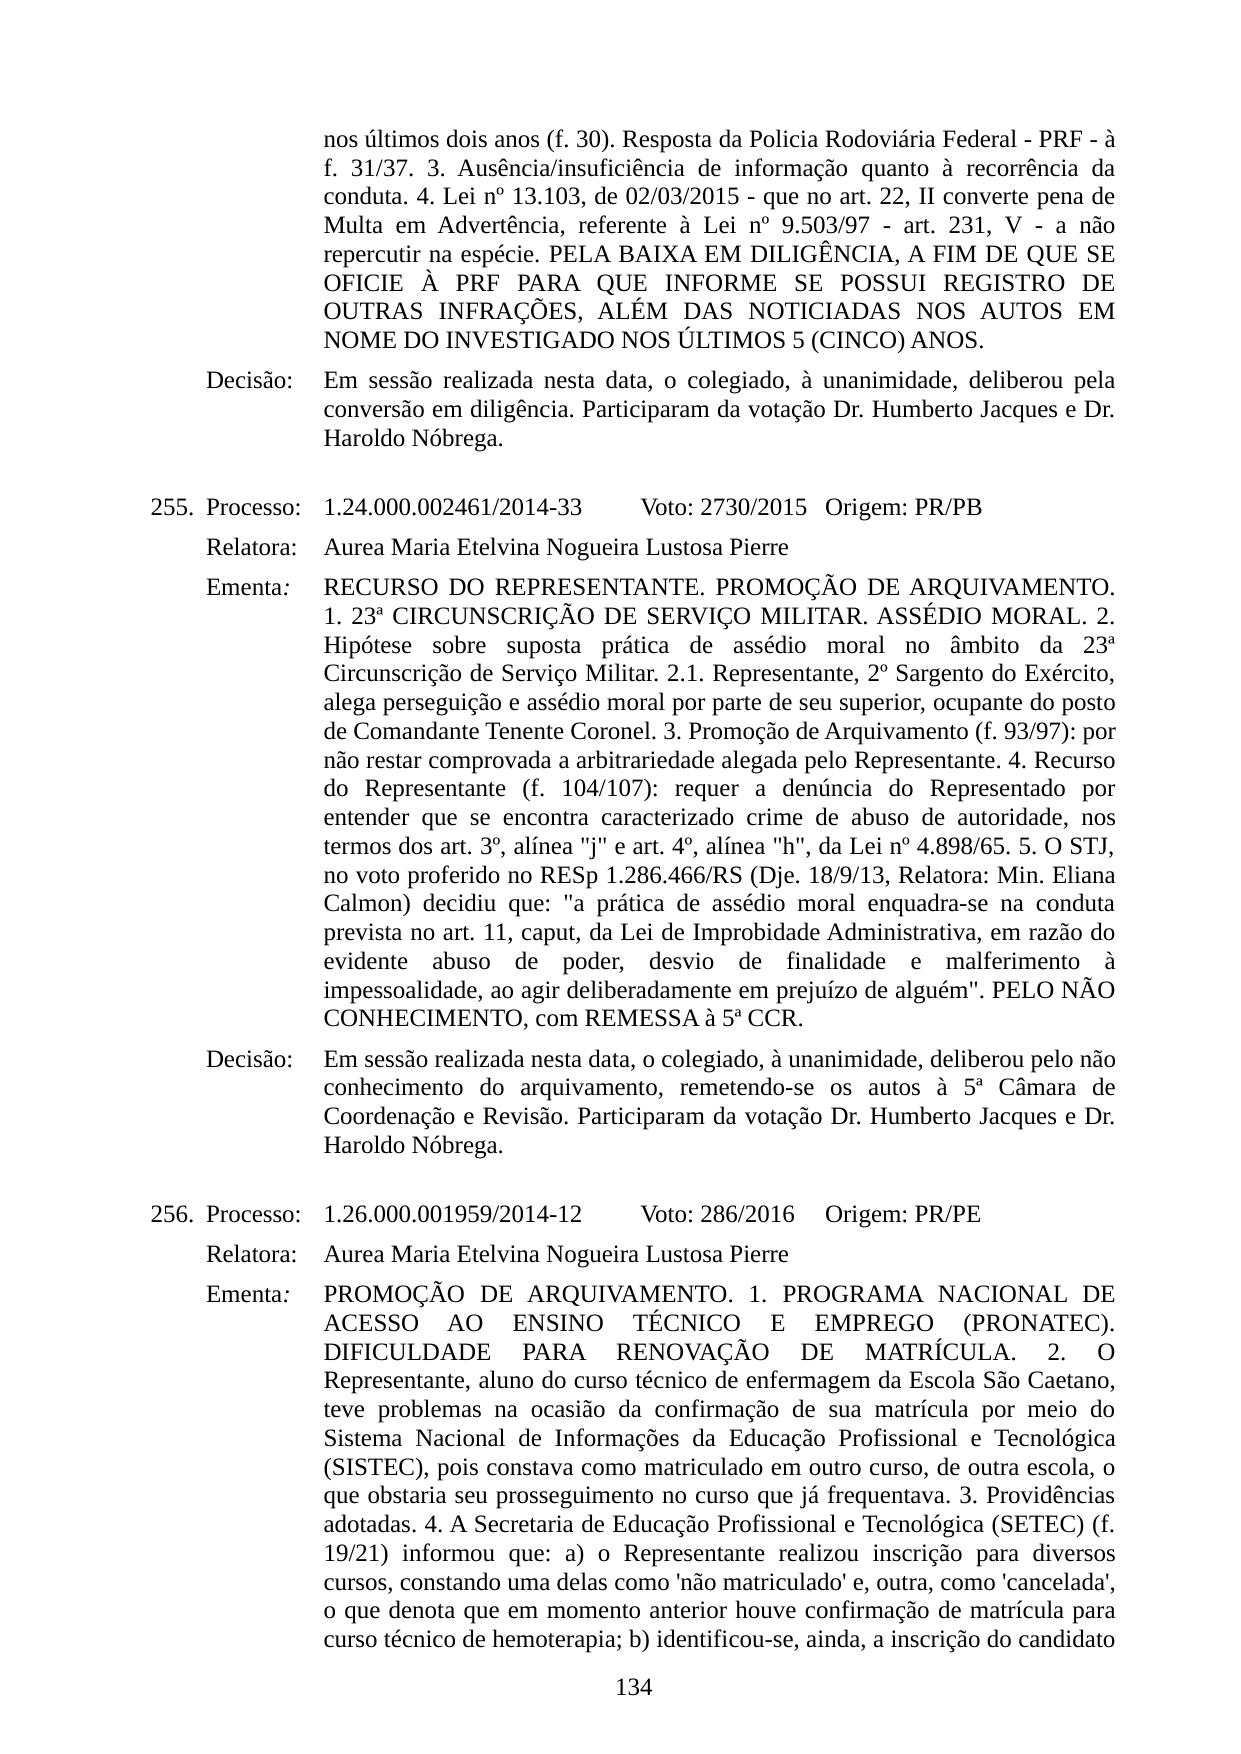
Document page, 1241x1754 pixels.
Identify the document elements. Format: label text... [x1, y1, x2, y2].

table_cell [145, 1274, 200, 1659]
table_cell [145, 118, 200, 359]
table_cell [145, 526, 200, 566]
table_header Processo: [200, 486, 318, 526]
table_cell Relatora: [200, 1233, 318, 1273]
table_cell Em sessão realizada nesta data, o colegiado, à unanimidade, deliberou pela conversão em diligência. Participaram da votação Dr. Humberto Jacques e Dr. Haroldo Nóbrega. [318, 360, 1122, 457]
table_cell [145, 1233, 200, 1273]
table_header Origem: PR/PE [819, 1193, 1122, 1233]
table_cell [145, 566, 200, 1038]
table_cell Relatora: [200, 526, 318, 566]
table_cell Decisão: [200, 360, 318, 457]
table_cell nos últimos dois anos (f. 30). Resposta da Policia Rodoviária Federal - PRF - à f. 31/37. 3. Ausência/insuficiência de informação quanto à recorrência da conduta. 4. Lei nº 13.103, de 02/03/2015 - que no art. 22, II converte pena de Multa em Advertência, referente à Lei nº 9.503/97 - art. 231, V - a não repercutir na espécie. PELA BAIXA EM DILIGÊNCIA, A FIM DE QUE SE OFICIE À PRF PARA QUE INFORME SE POSSUI REGISTRO DE OUTRAS INFRAÇÕES, ALÉM DAS NOTICIADAS NOS AUTOS EM NOME DO INVESTIGADO NOS ÚLTIMOS 5 (CINCO) ANOS. [318, 118, 1122, 359]
table_header 1.26.000.001959/2014-12 [318, 1193, 634, 1233]
table_cell Em sessão realizada nesta data, o colegiado, à unanimidade, deliberou pelo não conhecimento do arquivamento, remetendo-se os autos à 5ª Câmara de Coordenação e Revisão. Participaram da votação Dr. Humberto Jacques e Dr. Haroldo Nóbrega. [318, 1038, 1122, 1164]
table_cell Aurea Maria Etelvina Nogueira Lustosa Pierre [318, 1233, 1122, 1273]
table_header Voto: 2730/2015 [635, 486, 819, 526]
table_cell Aurea Maria Etelvina Nogueira Lustosa Pierre [318, 526, 1122, 566]
table_cell Ementa: [200, 566, 318, 1038]
table_cell PROMOÇÃO DE ARQUIVAMENTO. 1. PROGRAMA NACIONAL DE ACESSO AO ENSINO TÉCNICO E EMPREGO (PRONATEC). DIFICULDADE PARA RENOVAÇÃO DE MATRÍCULA. 2. O Representante, aluno do curso técnico de enfermagem da Escola São Caetano, teve problemas na ocasião da confirmação de sua matrícula por meio do Sistema Nacional de Informações da Educação Profissional e Tecnológica (SISTEC), pois constava como matriculado em outro curso, de outra escola, o que obstaria seu prosseguimento no curso que já frequentava. 3. Providências adotadas. 4. A Secretaria de Educação Profissional e Tecnológica (SETEC) (f. 19/21) informou que: a) o Representante realizou inscrição para diversos cursos, constando uma delas como 'não matriculado' e, outra, como 'cancelada', o que denota que em momento anterior houve confirmação de matrícula para curso técnico de hemoterapia; b) identificou-se, ainda, a inscrição do candidato [318, 1274, 1122, 1659]
table_cell RECURSO DO REPRESENTANTE. PROMOÇÃO DE ARQUIVAMENTO. 1. 23ª CIRCUNSCRIÇÃO DE SERVIÇO MILITAR. ASSÉDIO MORAL. 2. Hipótese sobre suposta prática de assédio moral no âmbito da 23ª Circunscrição de Serviço Militar. 2.1. Representante, 2º Sargento do Exército, alega perseguição e assédio moral por parte de seu superior, ocupante do posto de Comandante Tenente Coronel. 3. Promoção de Arquivamento (f. 93/97): por não restar comprovada a arbitrariedade alegada pelo Representante. 4. Recurso do Representante (f. 104/107): requer a denúncia do Representado por entender que se encontra caracterizado crime de abuso de autoridade, nos termos dos art. 3º, alínea "j" e art. 4º, alínea "h", da Lei nº 4.898/65. 5. O STJ, no voto proferido no RESp 1.286.466/RS (Dje. 18/9/13, Relatora: Min. Eliana Calmon) decidiu que: "a prática de assédio moral enquadra-se na conduta prevista no art. 11, caput, da Lei de Improbidade Administrativa, em razão do evidente abuso de poder, desvio de finalidade e malferimento à impessoalidade, ao agir deliberadamente em prejuízo de alguém". PELO NÃO CONHECIMENTO, com REMESSA à 5ª CCR. [318, 566, 1122, 1038]
table_cell [145, 1038, 200, 1164]
table_header 1.24.000.002461/2014-33 [318, 486, 634, 526]
table_cell [145, 360, 200, 457]
table_header Origem: PR/PB [819, 486, 1122, 526]
table_header 256. [145, 1193, 200, 1233]
table_header Processo: [200, 1193, 318, 1233]
table_cell [200, 118, 318, 359]
table_header Voto: 286/2016 [635, 1193, 819, 1233]
table_cell Ementa: [200, 1274, 318, 1659]
table_cell Decisão: [200, 1038, 318, 1164]
table_header 255. [145, 486, 200, 526]
